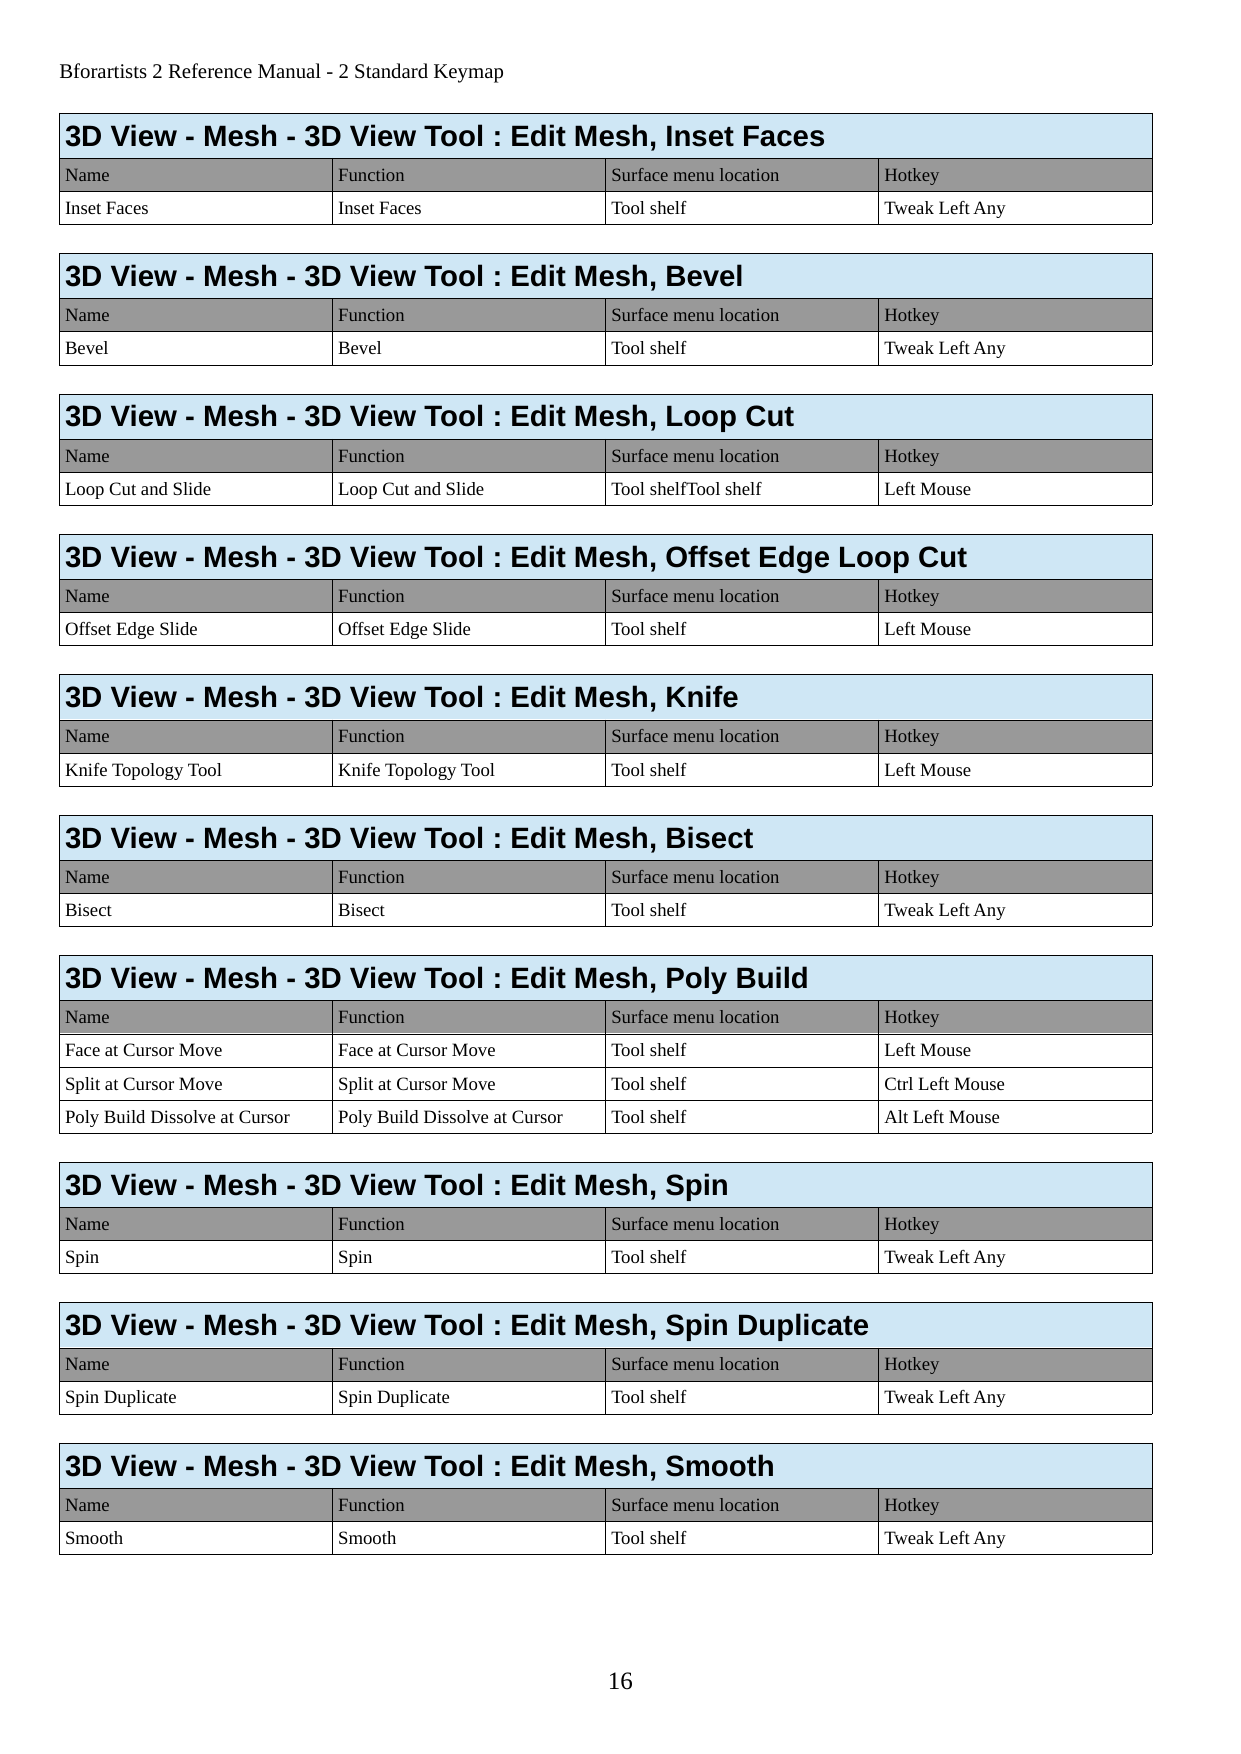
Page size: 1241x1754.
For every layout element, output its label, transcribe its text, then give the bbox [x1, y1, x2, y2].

table_header 3D View - Mesh - 3D View Tool : Edit Mesh, Knife [60, 675, 1152, 719]
table_cell Surface menu location [606, 1349, 878, 1381]
table_cell Inset Faces [60, 192, 332, 224]
table_cell Name [60, 159, 332, 191]
table_cell Bisect [60, 894, 332, 926]
table_cell Tool shelf [606, 894, 878, 926]
table_cell Tool shelf [606, 1068, 878, 1100]
table_cell Tool shelf [606, 1382, 878, 1414]
table_cell Function [333, 1349, 605, 1381]
table_cell Knife Topology Tool [60, 754, 332, 786]
table_cell Tool shelf [606, 192, 878, 224]
table_cell Function [333, 1489, 605, 1521]
table_cell Surface menu location [606, 861, 878, 893]
table_cell Left Mouse [879, 754, 1152, 786]
table_cell Tweak Left Any [879, 1241, 1152, 1273]
table_cell Tool shelf [606, 1101, 878, 1133]
table_cell Split at Cursor Move [333, 1068, 605, 1100]
table_cell Split at Cursor Move [60, 1068, 332, 1100]
table_cell Tool shelf [606, 1241, 878, 1273]
table_cell Loop Cut and Slide [60, 473, 332, 505]
table_cell Surface menu location [606, 1208, 878, 1240]
table_cell Poly Build Dissolve at Cursor [60, 1101, 332, 1133]
table_cell Tweak Left Any [879, 1382, 1152, 1414]
table_cell Hotkey [879, 1208, 1152, 1240]
table_cell Left Mouse [879, 1035, 1152, 1067]
table_cell Smooth [60, 1522, 332, 1554]
table_cell Left Mouse [879, 473, 1152, 505]
table_cell Surface menu location [606, 1001, 878, 1033]
table_header 3D View - Mesh - 3D View Tool : Edit Mesh, Poly Build [60, 956, 1152, 1000]
table_header 3D View - Mesh - 3D View Tool : Edit Mesh, Loop Cut [60, 395, 1152, 439]
table_cell Tool shelfTool shelf [606, 473, 878, 505]
table_cell Name [60, 1349, 332, 1381]
table_cell Surface menu location [606, 299, 878, 331]
table_header 3D View - Mesh - 3D View Tool : Edit Mesh, Offset Edge Loop Cut [60, 535, 1152, 579]
table_cell Tweak Left Any [879, 894, 1152, 926]
table_cell Hotkey [879, 1489, 1152, 1521]
table_cell Face at Cursor Move [333, 1035, 605, 1067]
table_cell Name [60, 721, 332, 753]
table_cell Poly Build Dissolve at Cursor [333, 1101, 605, 1133]
table_cell Function [333, 721, 605, 753]
table_header 3D View - Mesh - 3D View Tool : Edit Mesh, Bevel [60, 254, 1152, 298]
table_cell Inset Faces [333, 192, 605, 224]
table_header 3D View - Mesh - 3D View Tool : Edit Mesh, Spin [60, 1163, 1152, 1207]
table_cell Name [60, 299, 332, 331]
table_cell Hotkey [879, 159, 1152, 191]
table_cell Name [60, 1489, 332, 1521]
table_cell Tool shelf [606, 1522, 878, 1554]
table_cell Tweak Left Any [879, 332, 1152, 364]
table_cell Surface menu location [606, 440, 878, 472]
table_cell Bisect [333, 894, 605, 926]
table_cell Hotkey [879, 721, 1152, 753]
table_cell Hotkey [879, 1349, 1152, 1381]
table_cell Smooth [333, 1522, 605, 1554]
table_cell Function [333, 580, 605, 612]
table_cell Tool shelf [606, 613, 878, 645]
table_cell Name [60, 1208, 332, 1240]
table_cell Name [60, 440, 332, 472]
table_cell Bevel [333, 332, 605, 364]
table_cell Alt Left Mouse [879, 1101, 1152, 1133]
table_cell Hotkey [879, 299, 1152, 331]
table_header 3D View - Mesh - 3D View Tool : Edit Mesh, Inset Faces [60, 114, 1152, 158]
table_cell Tool shelf [606, 332, 878, 364]
table_cell Ctrl Left Mouse [879, 1068, 1152, 1100]
table_cell Spin Duplicate [60, 1382, 332, 1414]
table_cell Hotkey [879, 861, 1152, 893]
table_cell Name [60, 861, 332, 893]
table_cell Spin [333, 1241, 605, 1273]
table_cell Face at Cursor Move [60, 1035, 332, 1067]
table_cell Tweak Left Any [879, 192, 1152, 224]
table_cell Surface menu location [606, 1489, 878, 1521]
table_cell Offset Edge Slide [60, 613, 332, 645]
table_cell Tool shelf [606, 1035, 878, 1067]
table_cell Hotkey [879, 440, 1152, 472]
table_cell Left Mouse [879, 613, 1152, 645]
table_cell Spin Duplicate [333, 1382, 605, 1414]
table_cell Function [333, 861, 605, 893]
table_cell Tool shelf [606, 754, 878, 786]
table_cell Loop Cut and Slide [333, 473, 605, 505]
table_cell Surface menu location [606, 580, 878, 612]
table_cell Hotkey [879, 1001, 1152, 1033]
table_cell Name [60, 1001, 332, 1033]
table_header 3D View - Mesh - 3D View Tool : Edit Mesh, Smooth [60, 1444, 1152, 1488]
table_cell Function [333, 1001, 605, 1033]
table_cell Spin [60, 1241, 332, 1273]
table_cell Offset Edge Slide [333, 613, 605, 645]
table_cell Hotkey [879, 580, 1152, 612]
table_cell Surface menu location [606, 159, 878, 191]
table_cell Name [60, 580, 332, 612]
table_header 3D View - Mesh - 3D View Tool : Edit Mesh, Spin Duplicate [60, 1303, 1152, 1347]
table_cell Function [333, 159, 605, 191]
table_cell Surface menu location [606, 721, 878, 753]
table_cell Tweak Left Any [879, 1522, 1152, 1554]
table_cell Knife Topology Tool [333, 754, 605, 786]
table_cell Function [333, 299, 605, 331]
table_cell Function [333, 440, 605, 472]
table_cell Bevel [60, 332, 332, 364]
table_header 3D View - Mesh - 3D View Tool : Edit Mesh, Bisect [60, 816, 1152, 860]
table_cell Function [333, 1208, 605, 1240]
